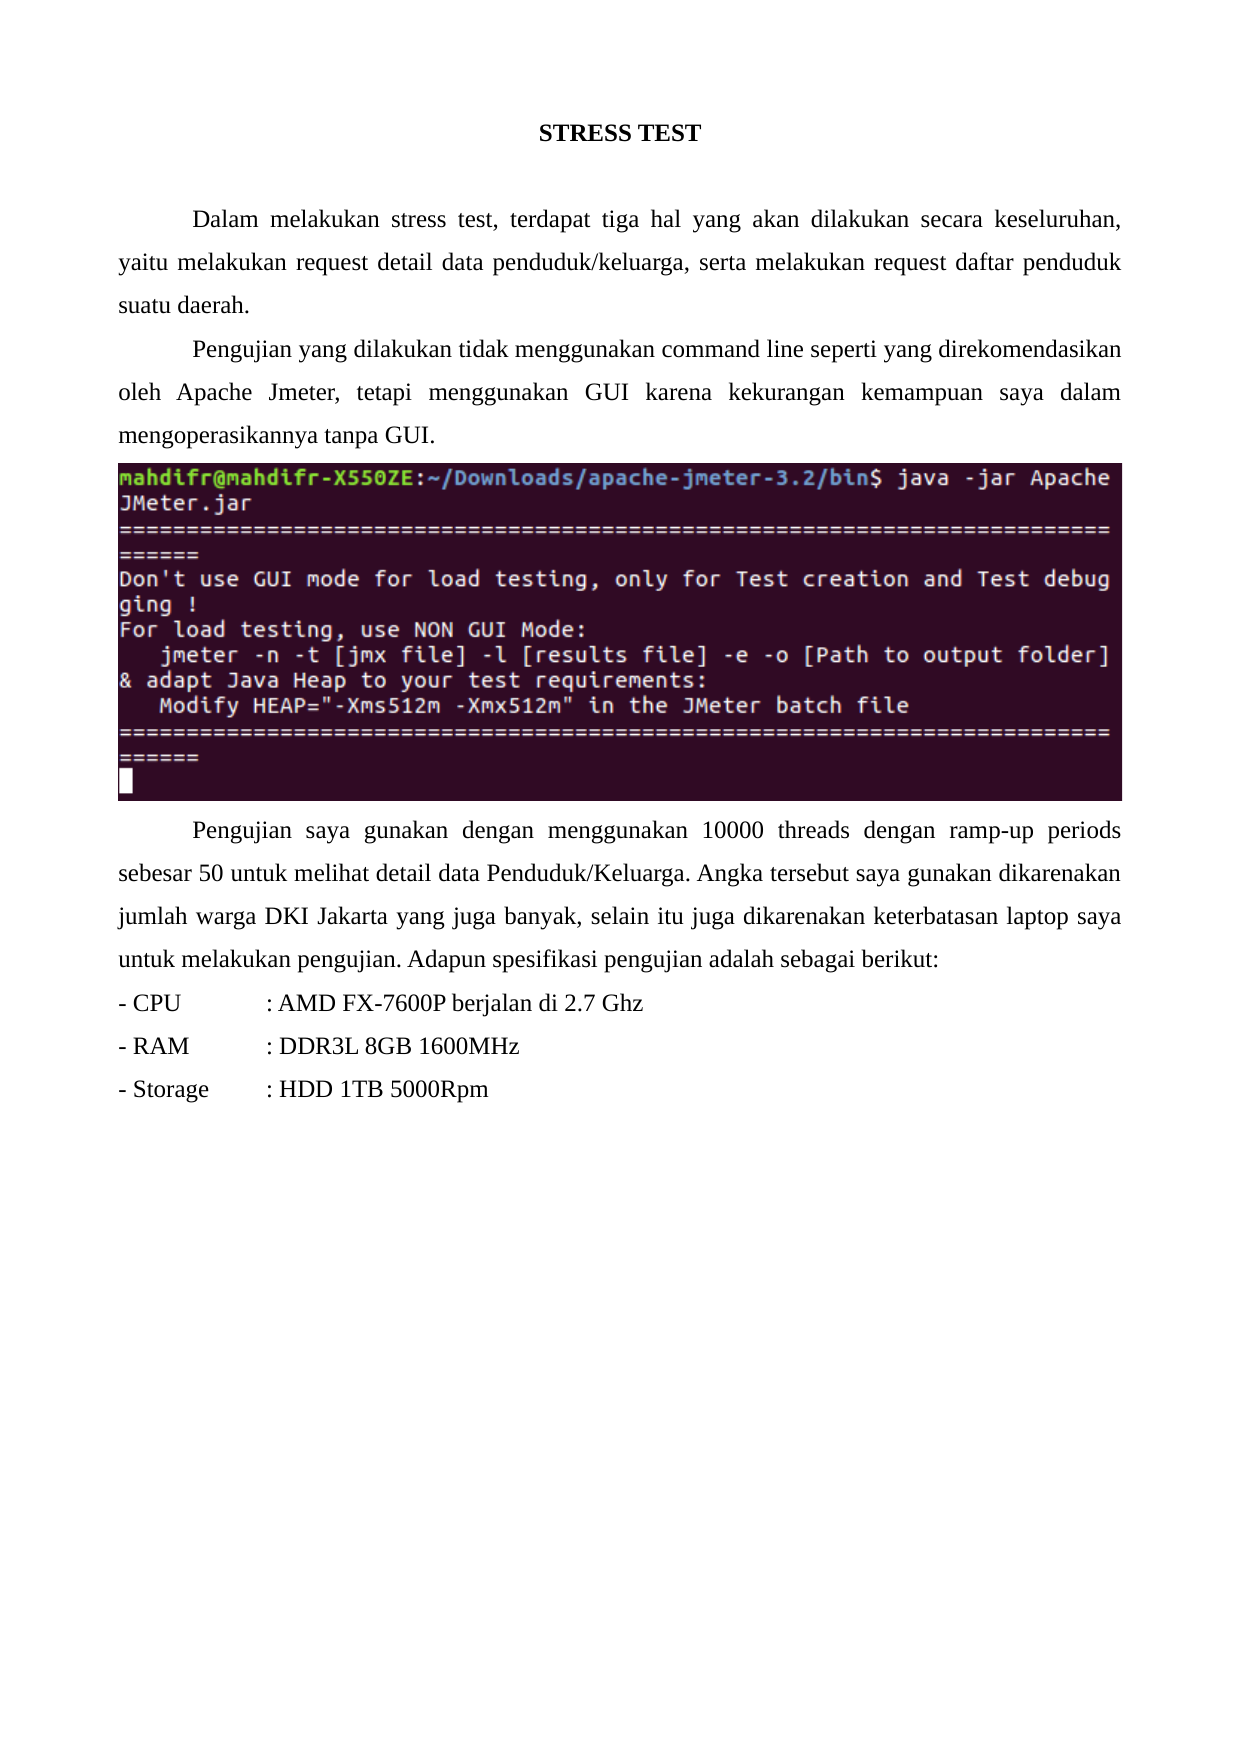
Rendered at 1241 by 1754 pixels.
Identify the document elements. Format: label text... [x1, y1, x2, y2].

text Pengujian yang dilakukan tidak menggunakan command line seperti yang direkomendasikan oleh Apache Jmeter, tetapi menggunakan GUI karena kekurangan kemampuan saya dalam mengoperasikannya tanpa GUI. [118, 334, 1122, 449]
text - CPU : AMD FX-7600P berjalan di 2.7 Ghz [118, 988, 1122, 1016]
text Pengujian saya gunakan dengan menggunakan 10000 threads dengan ramp-up periods sebesar 50 untuk melihat detail data Penduduk/Keluarga. Angka tersebut saya gunakan dikarenakan jumlah warga DKI Jakarta yang juga banyak, selain itu juga dikarenakan keterbatasan laptop saya untuk melakukan pengujian. Adapun spesifikasi pengujian adalah sebagai berikut: [118, 801, 1122, 973]
text - RAM : DDR3L 8GB 1600MHz [118, 1031, 1122, 1059]
text Dalam melakukan stress test, terdapat tiga hal yang akan dilakukan secara keseluruhan, yaitu melakukan request detail data penduduk/keluarga, serta melakukan request daftar penduduk suatu daerah. [118, 204, 1122, 319]
text STRESS TEST [118, 118, 1122, 147]
text - Storage : HDD 1TB 5000Rpm [118, 1074, 1122, 1103]
picture [118, 463, 1123, 801]
